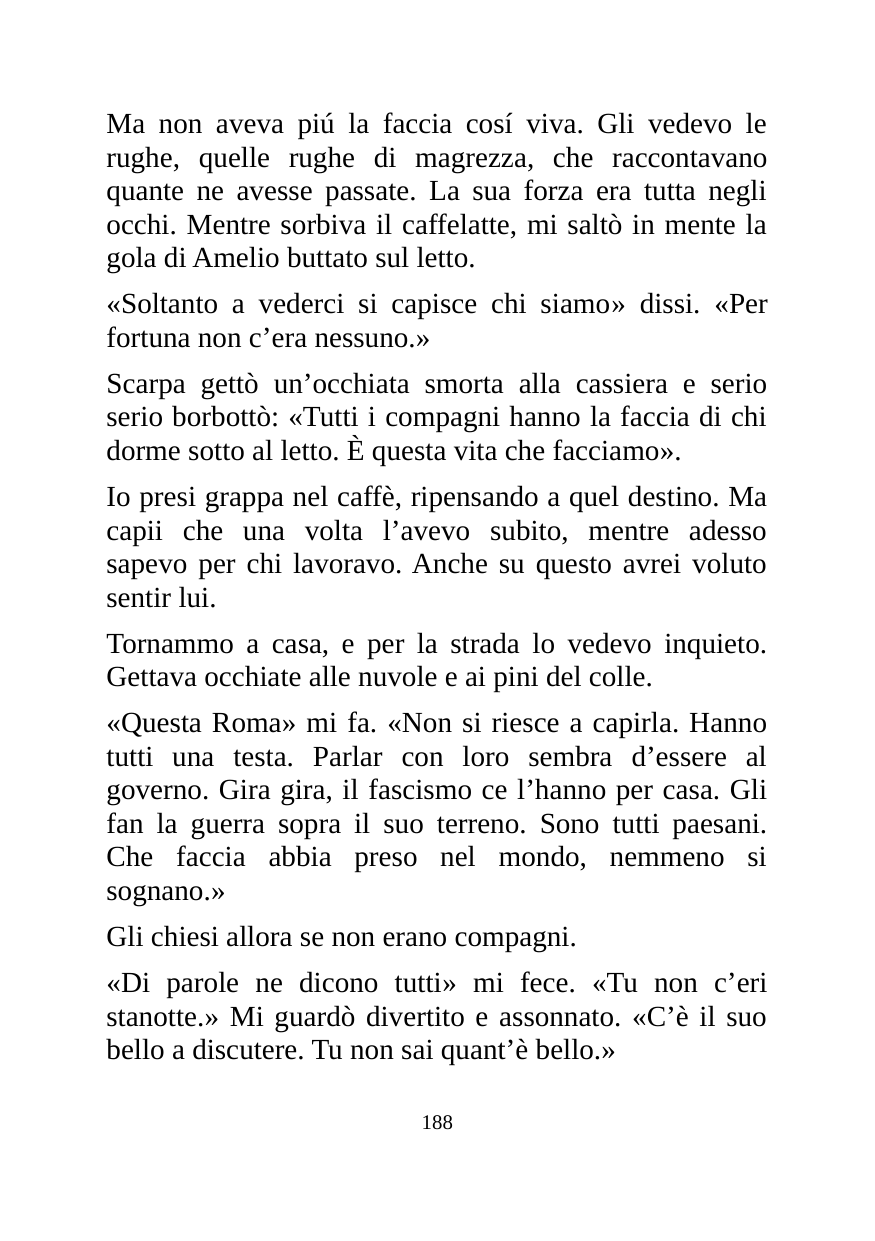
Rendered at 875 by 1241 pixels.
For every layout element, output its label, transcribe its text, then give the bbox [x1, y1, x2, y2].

text «Soltanto a vederci si capisce chi siamo» dissi. «Per fortuna non c’era nessuno.» [106, 286, 768, 353]
text Scarpa gettò un’occhiata smorta alla cassiera e serio serio borbottò: «Tutti i compagni hanno la faccia di chi dorme sotto al letto. È questa vita che facciamo». [106, 366, 768, 467]
text Tornammo a casa, e per la strada lo vedevo inquieto. Gettava occhiate alle nuvole e ai pini del colle. [106, 626, 768, 693]
text Ma non aveva piú la faccia cosí viva. Gli vedevo le rughe, quelle rughe di magrezza, che raccontavano quante ne avesse passate. La sua forza era tutta negli occhi. Mentre sorbiva il caffelatte, mi saltò in mente la gola di Amelio buttato sul letto. [106, 106, 768, 274]
text Gli chiesi allora se non erano compagni. [106, 919, 768, 953]
text «Questa Roma» mi fa. «Non si riesce a capirla. Hanno tutti una testa. Parlar con loro sembra d’essere al governo. Gira gira, il fascismo ce l’hanno per casa. Gli fan la guerra sopra il suo terreno. Sono tutti paesani. Che faccia abbia preso nel mondo, nemmeno si sognano.» [106, 705, 768, 907]
text «Di parole ne dicono tutti» mi fece. «Tu non c’eri stanotte.» Mi guardò divertito e assonnato. «C’è il suo bello a discutere. Tu non sai quant’è bello.» [106, 965, 768, 1066]
text Io presi grappa nel caffè, ripensando a quel destino. Ma capii che una volta l’avevo subito, mentre adesso sapevo per chi lavoravo. Anche su questo avrei voluto sentir lui. [106, 479, 768, 613]
